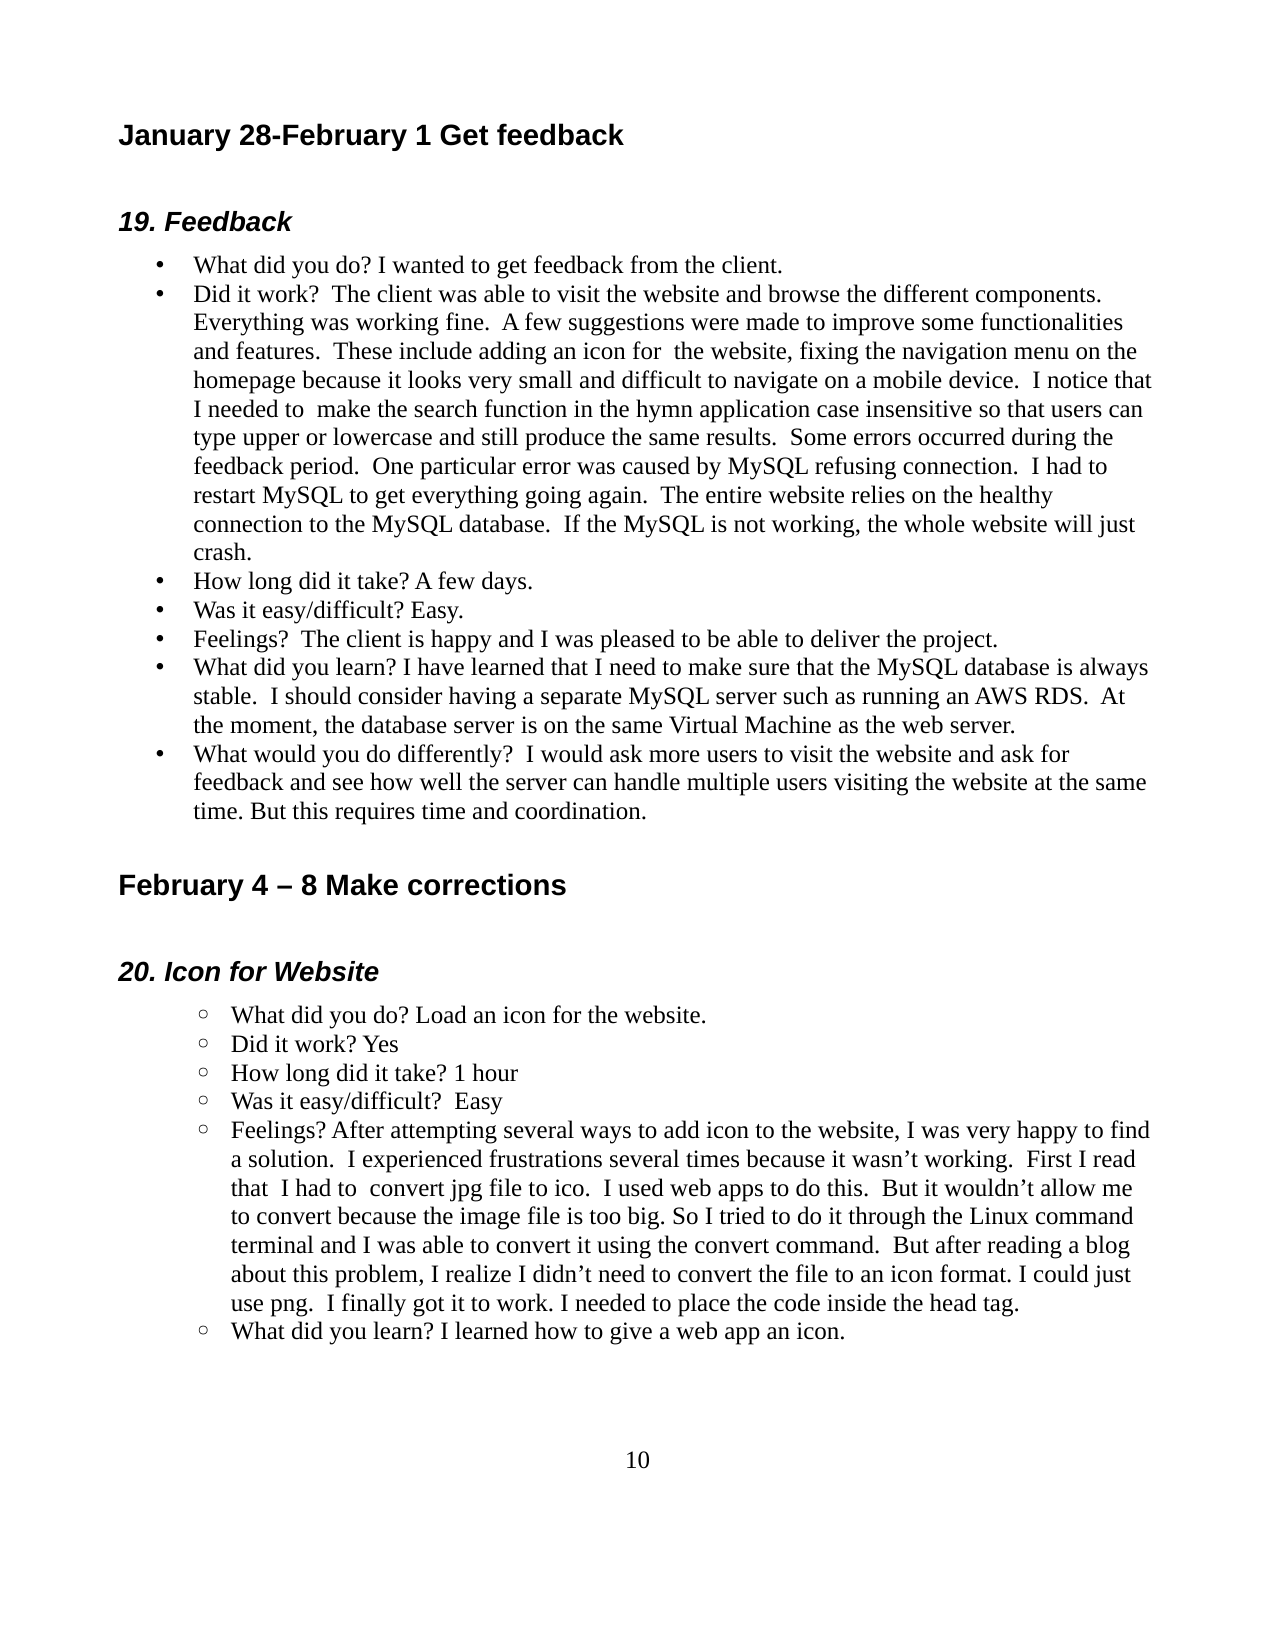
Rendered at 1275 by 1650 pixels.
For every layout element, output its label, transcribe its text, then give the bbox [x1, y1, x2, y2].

list What did you do? I wanted to get feedback from the client. [156, 250, 1157, 279]
list What did you do? Load an icon for the website. [193, 1000, 1157, 1029]
list Feelings? The client is happy and I was pleased to be able to deliver the project. [156, 624, 1157, 652]
subtitle 20. Icon for Website [118, 956, 1157, 988]
list How long did it take? A few days. [156, 566, 1157, 595]
list What would you do differently? I would ask more users to visit the website and ask for feedback and see how well the server can handle multiple users visiting the website at the same time. But this requires time and coordination. [156, 739, 1157, 825]
subtitle February 4 – 8 Make corrections [118, 868, 1157, 902]
list Was it easy/difficult? Easy [193, 1086, 1157, 1115]
list Did it work? The client was able to visit the website and browse the different components. Everything was working fine. A few suggestions were made to improve some functionalities and features. These include adding an icon for the website, fixing the navigation menu on the homepage because it looks very small and difficult to navigate on a mobile device. I notice that I needed to make the search function in the hymn application case insensitive so that users can type upper or lowercase and still produce the same results. Some errors occurred during the feedback period. One particular error was caused by MySQL refusing connection. I had to restart MySQL to get everything going again. The entire website relies on the healthy connection to the MySQL database. If the MySQL is not working, the whole website will just crash. [156, 279, 1157, 566]
list Was it easy/difficult? Easy. [156, 595, 1157, 624]
list What did you learn? I learned how to give a web app an icon. [193, 1316, 1157, 1345]
subtitle 19. Feedback [118, 206, 1157, 237]
list What did you learn? I have learned that I need to make sure that the MySQL database is always stable. I should consider having a separate MySQL server such as running an AWS RDS. At the moment, the database server is on the same Virtual Machine as the web server. [156, 652, 1157, 739]
list How long did it take? 1 hour [193, 1058, 1157, 1086]
list Did it work? Yes [193, 1029, 1157, 1058]
subtitle January 28-February 1 Get feedback [118, 118, 1157, 152]
list Feelings? After attempting several ways to add icon to the website, I was very happy to find a solution. I experienced frustrations several times because it wasn’t working. First I read that I had to convert jpg file to ico. I used web apps to do this. But it wouldn’t allow me to convert because the image file is too big. So I tried to do it through the Linux command terminal and I was able to convert it using the convert command. But after reading a blog about this problem, I realize I didn’t need to convert the file to an icon format. I could just use png. I finally got it to work. I needed to place the code inside the head tag. [193, 1115, 1157, 1316]
